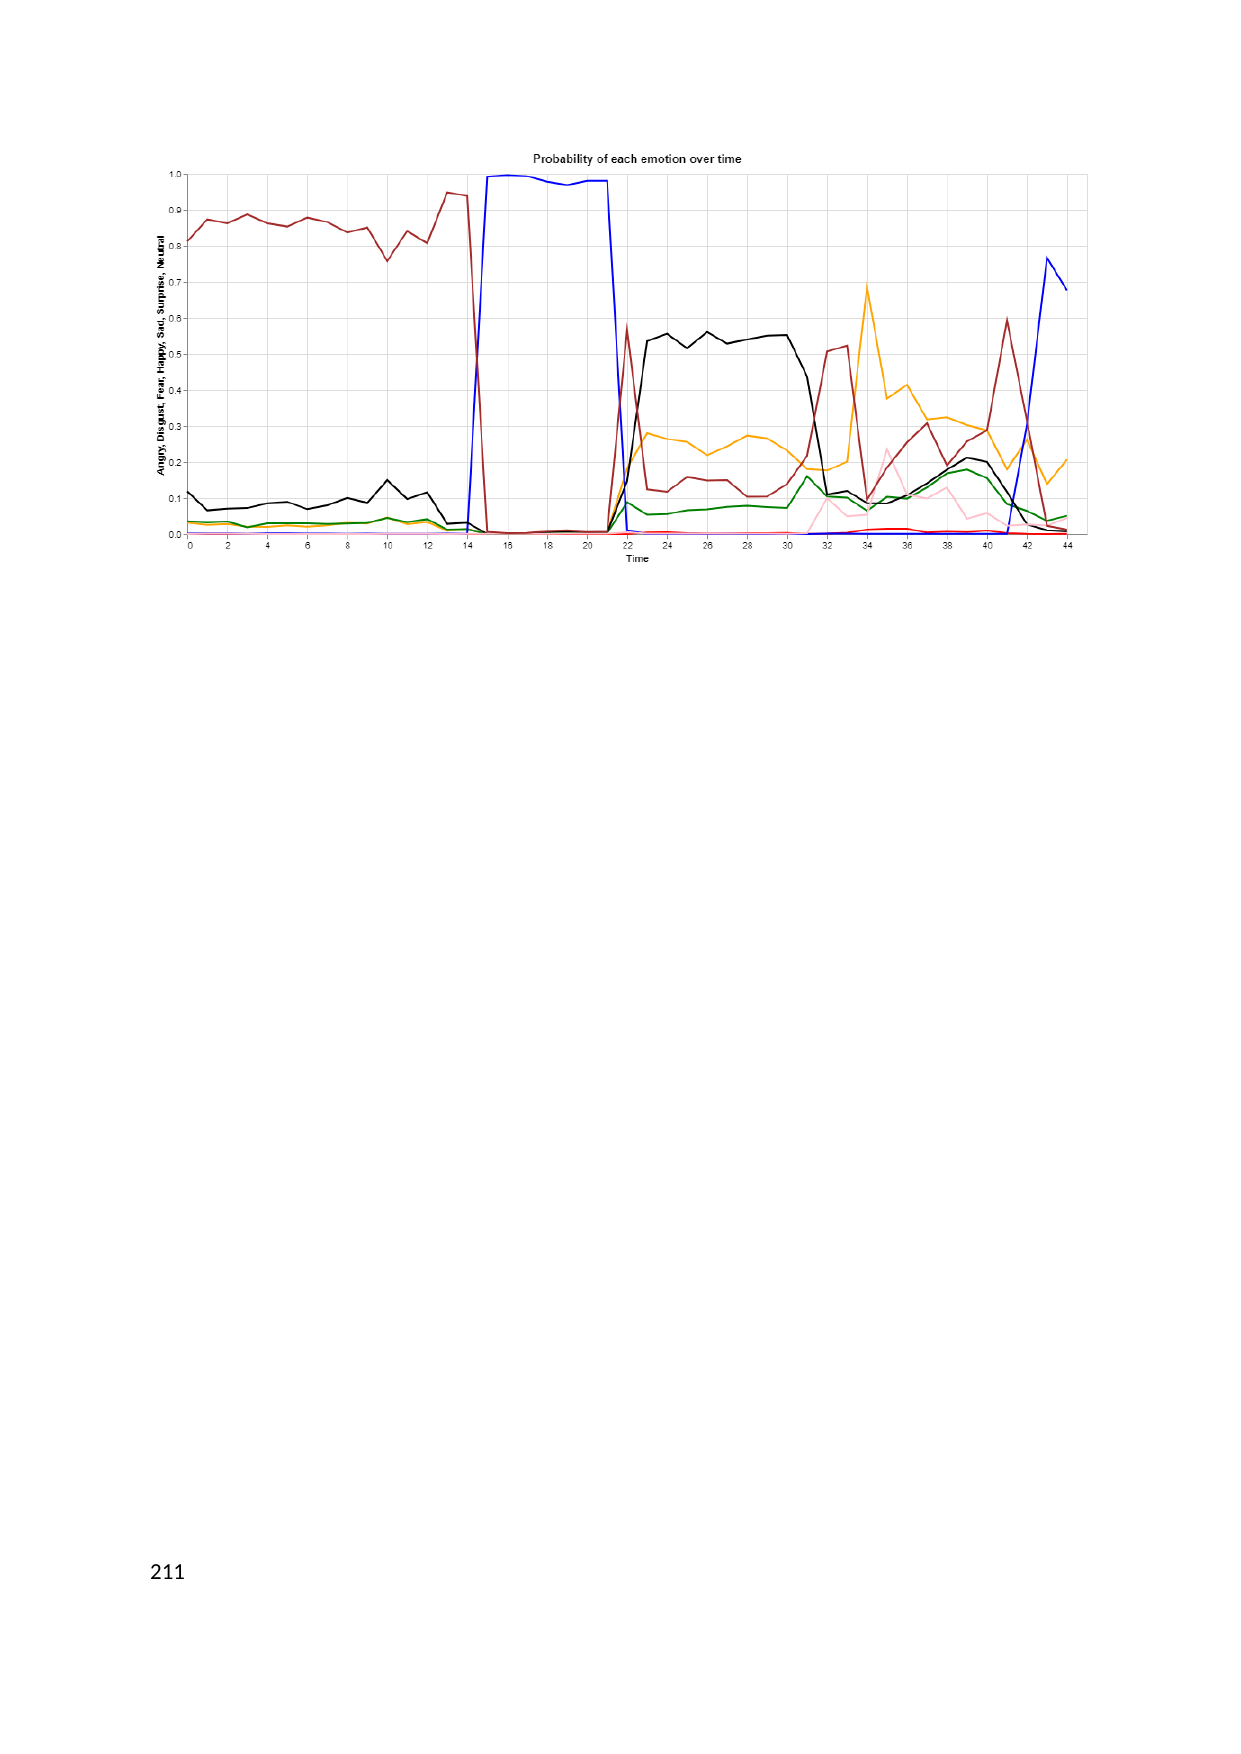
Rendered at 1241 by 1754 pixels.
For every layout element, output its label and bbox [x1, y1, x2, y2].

picture [150, 150, 1091, 567]
